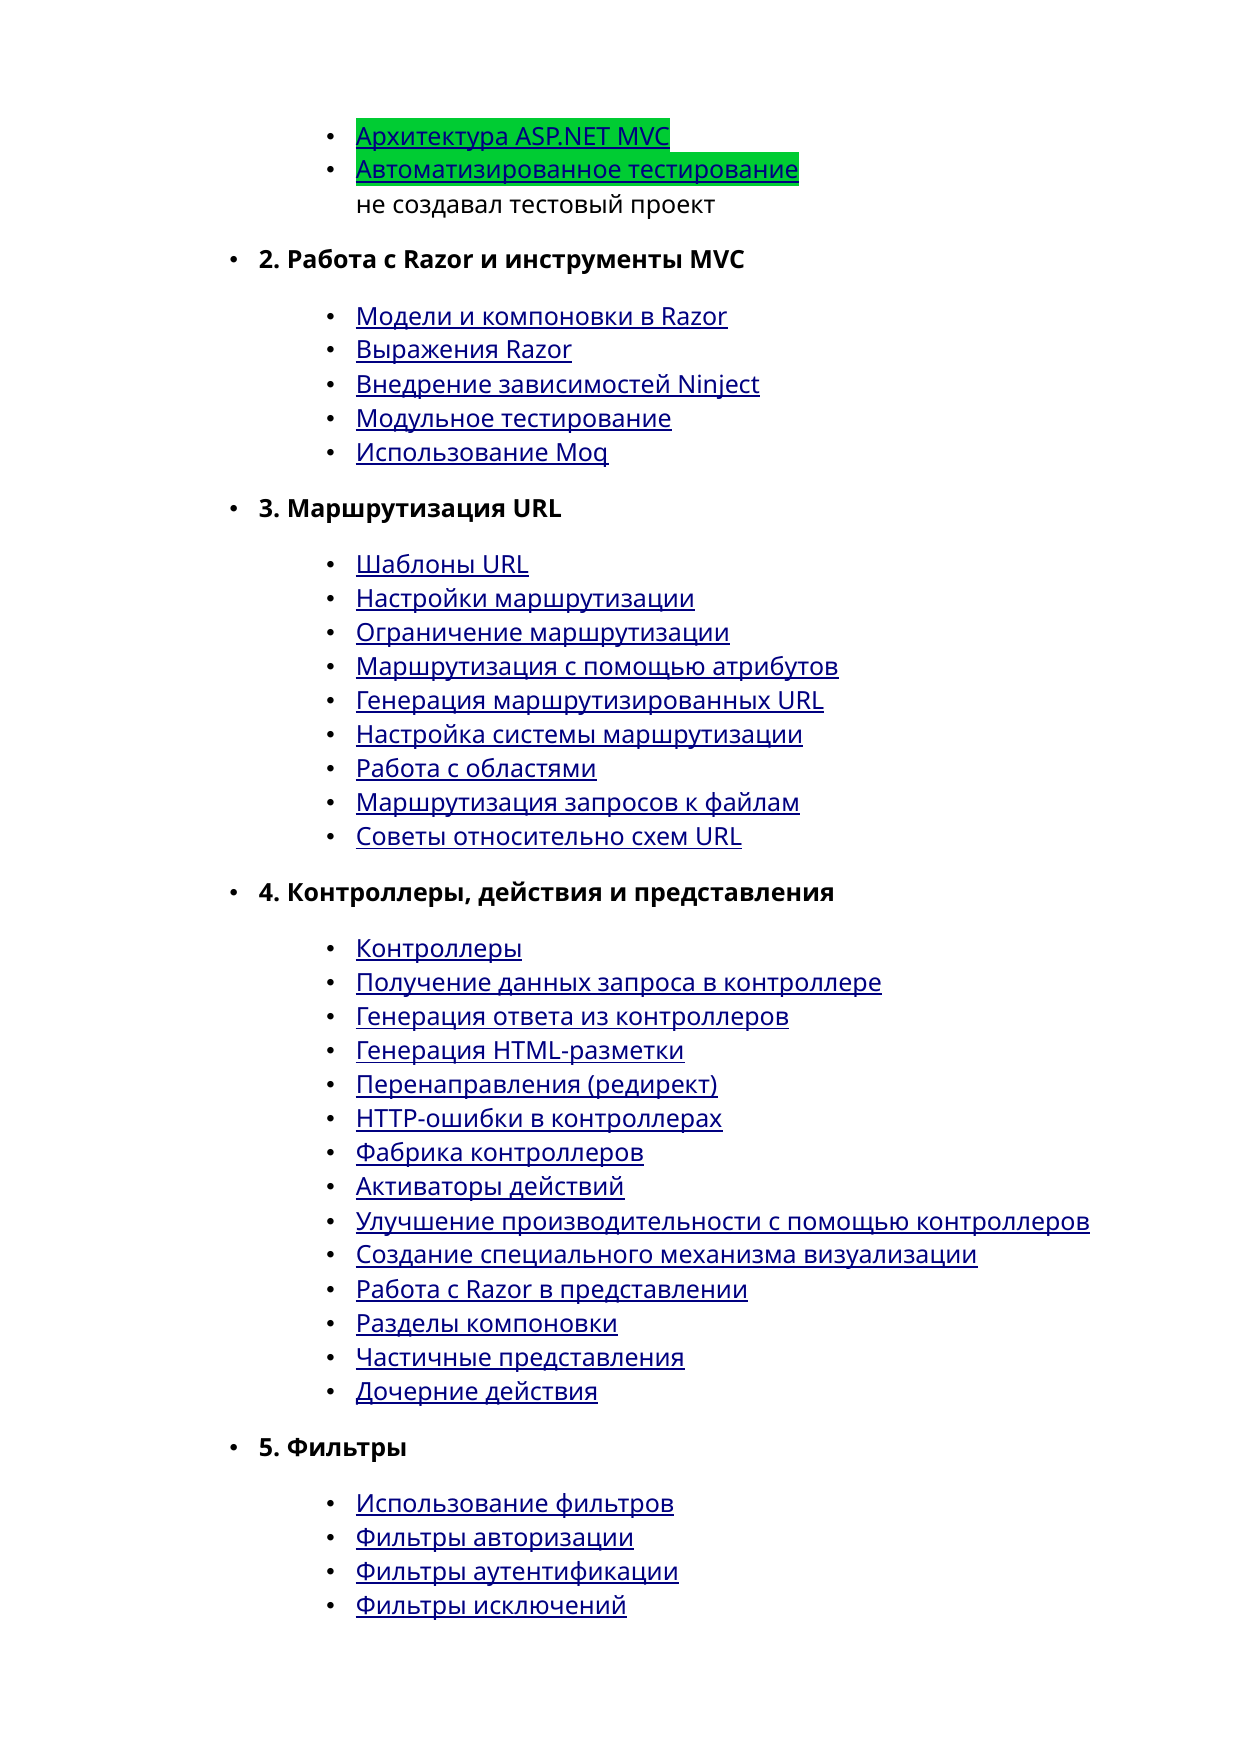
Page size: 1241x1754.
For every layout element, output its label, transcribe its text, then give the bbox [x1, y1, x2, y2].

list Настройка системы маршрутизации [326, 717, 1122, 751]
list Дочерние действия [326, 1373, 1122, 1407]
list Маршрутизация запросов к файлам [326, 785, 1122, 819]
list Автоматизированное тестирование [326, 152, 1122, 186]
list Настройки маршрутизации [326, 580, 1122, 614]
list Частичные представления [326, 1339, 1122, 1373]
list Перенаправления (редирект) [326, 1067, 1122, 1101]
list HTTP-ошибки в контроллерах [326, 1101, 1122, 1135]
list Фильтры авторизации [326, 1519, 1122, 1553]
list Контроллеры [326, 931, 1122, 965]
list Использование фильтров [326, 1485, 1122, 1519]
list Модульное тестирование [326, 400, 1122, 434]
list Архитектура ASP.NET MVC [326, 118, 1122, 152]
list Фильтры аутентификации [326, 1553, 1122, 1587]
list Разделы компоновки [326, 1305, 1122, 1339]
list Маршрутизация с помощью атрибутов [326, 648, 1122, 682]
subtitle 4. Контроллеры, действия и представления [229, 875, 1100, 909]
list Работа с областями [326, 751, 1122, 785]
list Создание специального механизма визуализации [326, 1237, 1122, 1271]
list Модели и компоновки в Razor [326, 298, 1122, 332]
list Генерация HTML-разметки [326, 1033, 1122, 1067]
list Фабрика контроллеров [326, 1135, 1122, 1169]
list Активаторы действий [326, 1169, 1122, 1203]
list Шаблоны URL [326, 546, 1122, 580]
list Генерация ответа из контроллеров [326, 999, 1122, 1033]
list Внедрение зависимостей Ninject [326, 366, 1122, 400]
list Генерация маршрутизированных URL [326, 682, 1122, 717]
list Улучшение производительности с помощью контроллеров [326, 1203, 1122, 1237]
list не создавал тестовый проект [326, 186, 1122, 220]
subtitle 3. Маршрутизация URL [229, 490, 1100, 524]
subtitle 5. Фильтры [229, 1429, 1100, 1463]
list Выражения Razor [326, 332, 1122, 366]
list Советы относительно схем URL [326, 819, 1122, 853]
list Использование Moq [326, 434, 1122, 468]
list Фильтры исключений [326, 1587, 1122, 1622]
list Работа с Razor в представлении [326, 1271, 1122, 1305]
subtitle 2. Работа с Razor и инструменты MVC [229, 242, 1100, 276]
list Ограничение маршрутизации [326, 614, 1122, 648]
list Получение данных запроса в контроллере [326, 965, 1122, 999]
